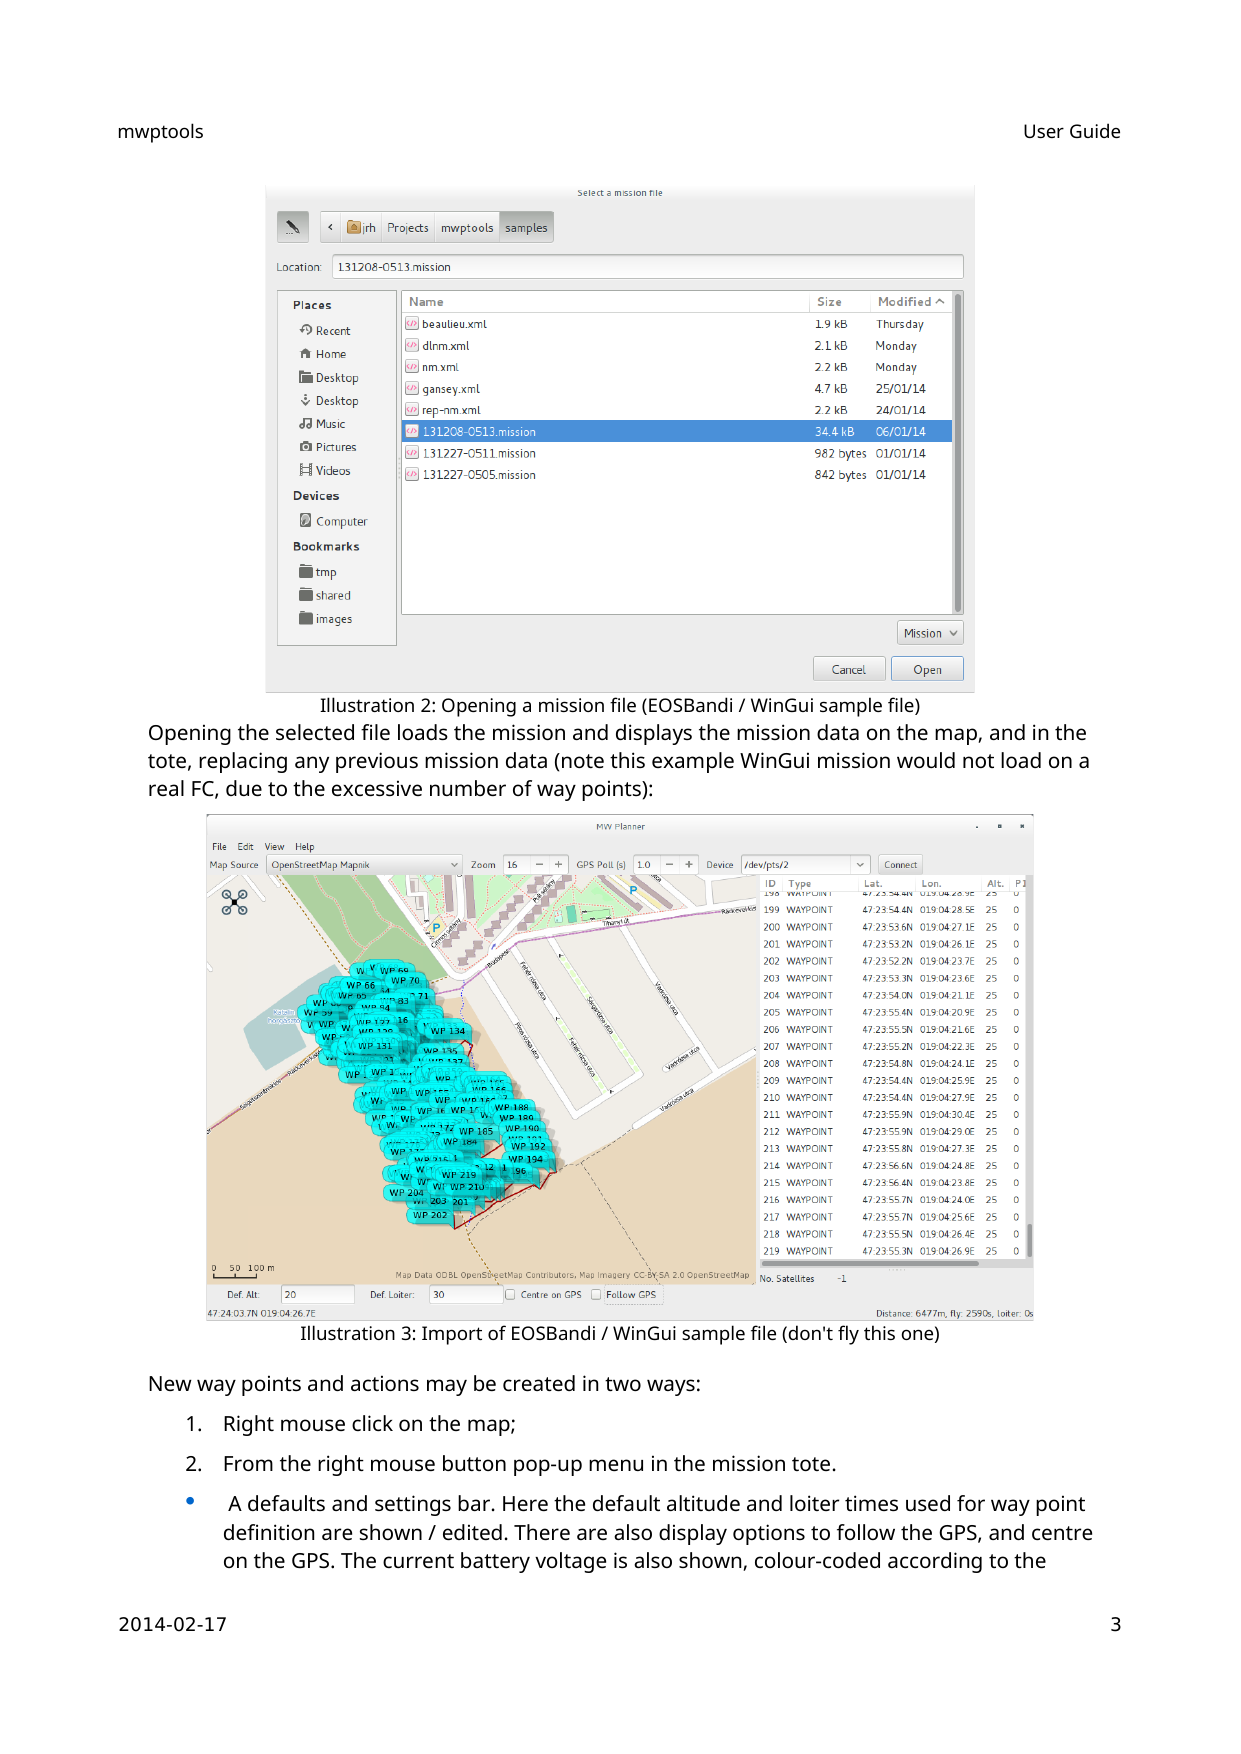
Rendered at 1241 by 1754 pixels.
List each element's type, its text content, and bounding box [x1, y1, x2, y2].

text Illustration 2: Opening a mission file (EOSBandi / WinGui sample file) [266, 693, 974, 718]
picture [206, 814, 1034, 1321]
list A defaults and settings bar. Here the default altitude and loiter times used for way point definition are shown / edited. There are also display options to follow the GPS, and centre on the GPS. The current battery voltage is also shown, colour-coded according to the [185, 1489, 1122, 1574]
list From the right mouse button pop-up menu in the mission tote. [185, 1449, 1122, 1478]
list Right mouse click on the map; [185, 1409, 1122, 1438]
picture [265, 185, 975, 693]
text Illustration 3: Import of EOSBandi / WinGui sample file (don't fly this one) [207, 1321, 1033, 1346]
text New way points and actions may be created in two ways: [148, 1369, 1122, 1397]
text Opening the selected file loads the mission and displays the mission data on the map, and in the tote, replacing any previous mission data (note this example WinGui mission would not load on a real FC, due to the excessive number of way points): [148, 173, 1122, 802]
